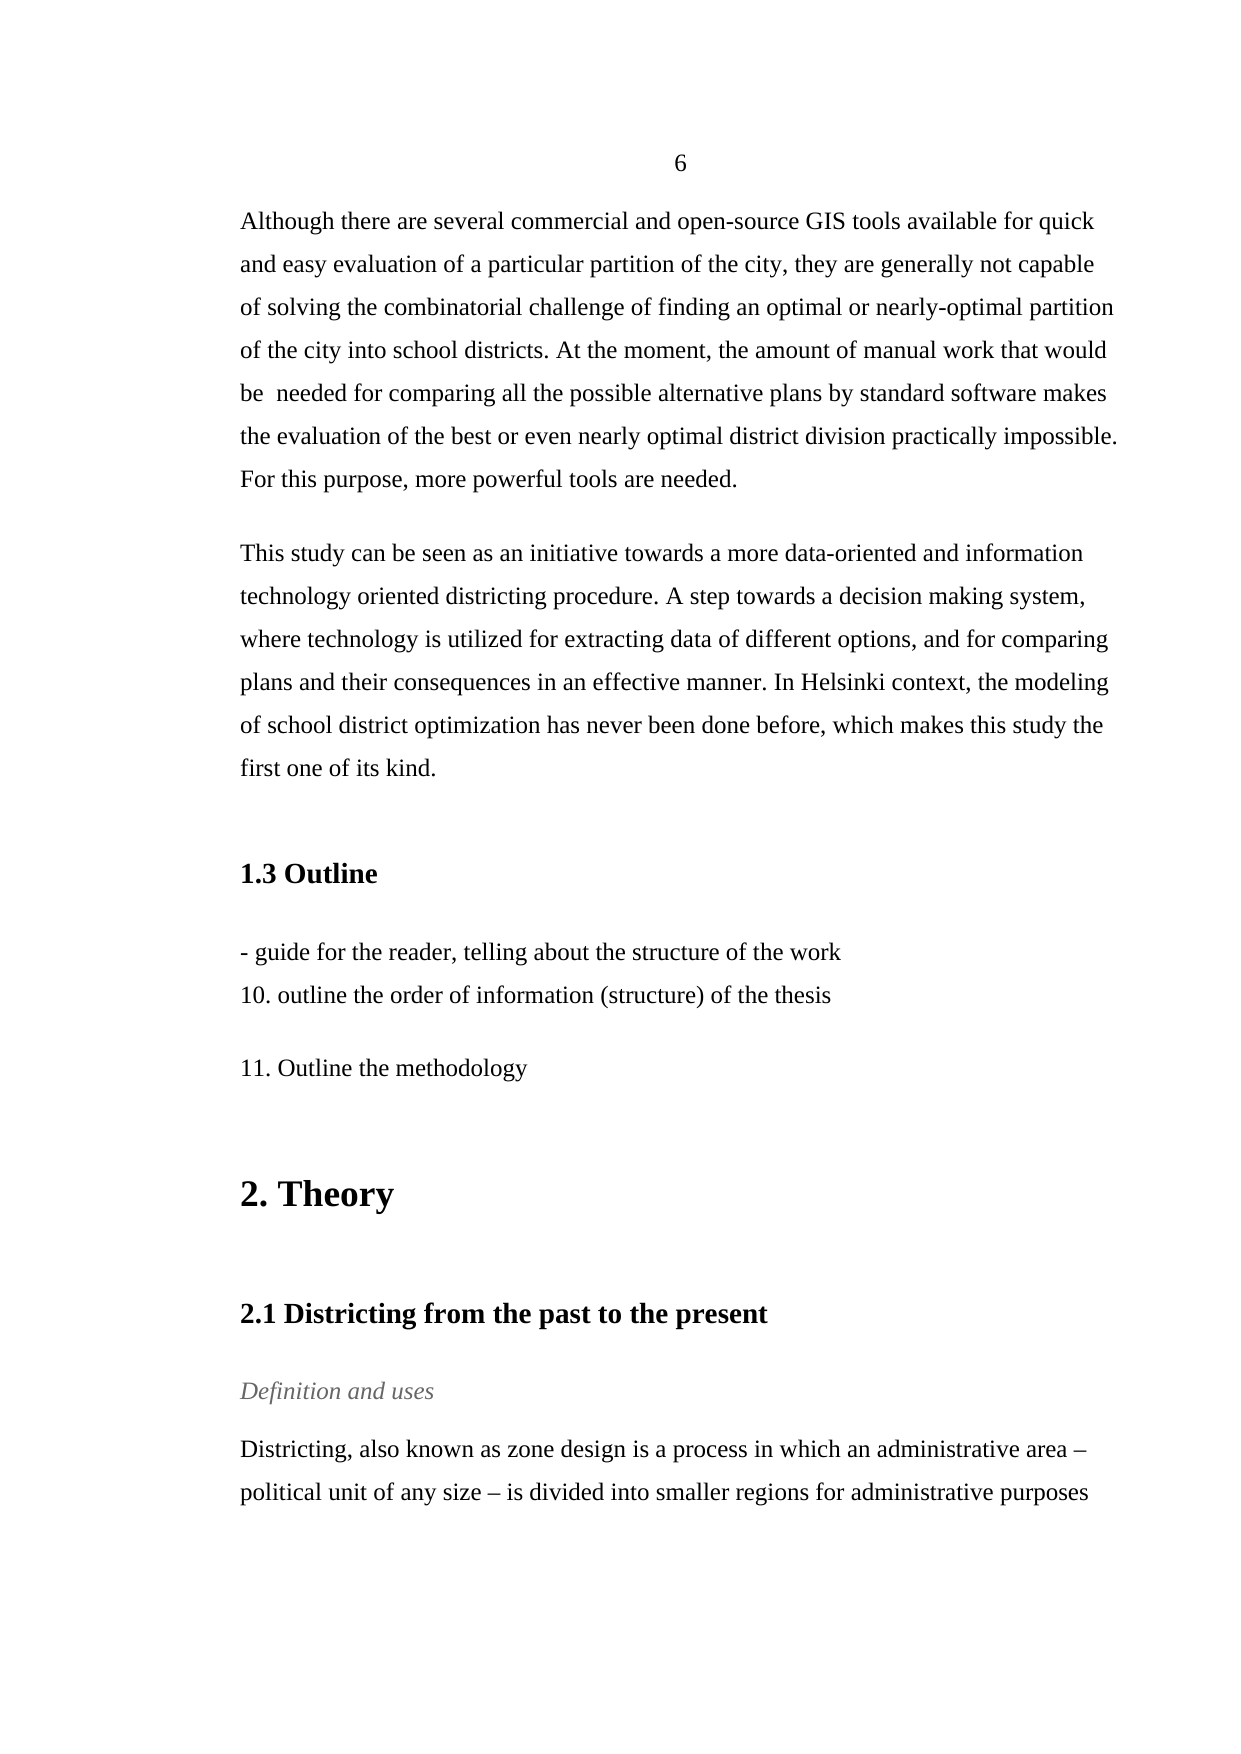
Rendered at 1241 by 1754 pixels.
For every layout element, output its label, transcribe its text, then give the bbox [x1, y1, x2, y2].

text Districting, also known as zone design is a process in which an administrative area – political unit of any size – is divided into smaller regions for administrative purposes [240, 1434, 1121, 1506]
text 11. Outline the methodology [240, 1053, 1121, 1082]
text - guide for the reader, telling about the structure of the work 10. outline the order of information (structure) of the thesis [240, 937, 1121, 1009]
subtitle 2.1 Districting from the past to the present [240, 1296, 1121, 1329]
subtitle 2. Theory [240, 1171, 1121, 1214]
subtitle Definition and uses [240, 1376, 1121, 1405]
subtitle 1.3 Outline [240, 856, 1121, 890]
text This study can be seen as an initiative towards a more data-oriented and information technology oriented districting procedure. A step towards a decision making system, where technology is utilized for extracting data of different options, and for comparing plans and their consequences in an effective manner. In Helsinki context, the modeling of school district optimization has never been done before, which makes this study the first one of its kind. [240, 538, 1121, 782]
text Although there are several commercial and open-source GIS tools available for quick and easy evaluation of a particular partition of the city, they are generally not capable of solving the combinatorial challenge of finding an optimal or nearly-optimal partition of the city into school districts. At the moment, the amount of manual work that would be needed for comparing all the possible alternative plans by standard software makes the evaluation of the best or even nearly optimal district division practically impossible. For this purpose, more powerful tools are needed. [240, 206, 1121, 493]
